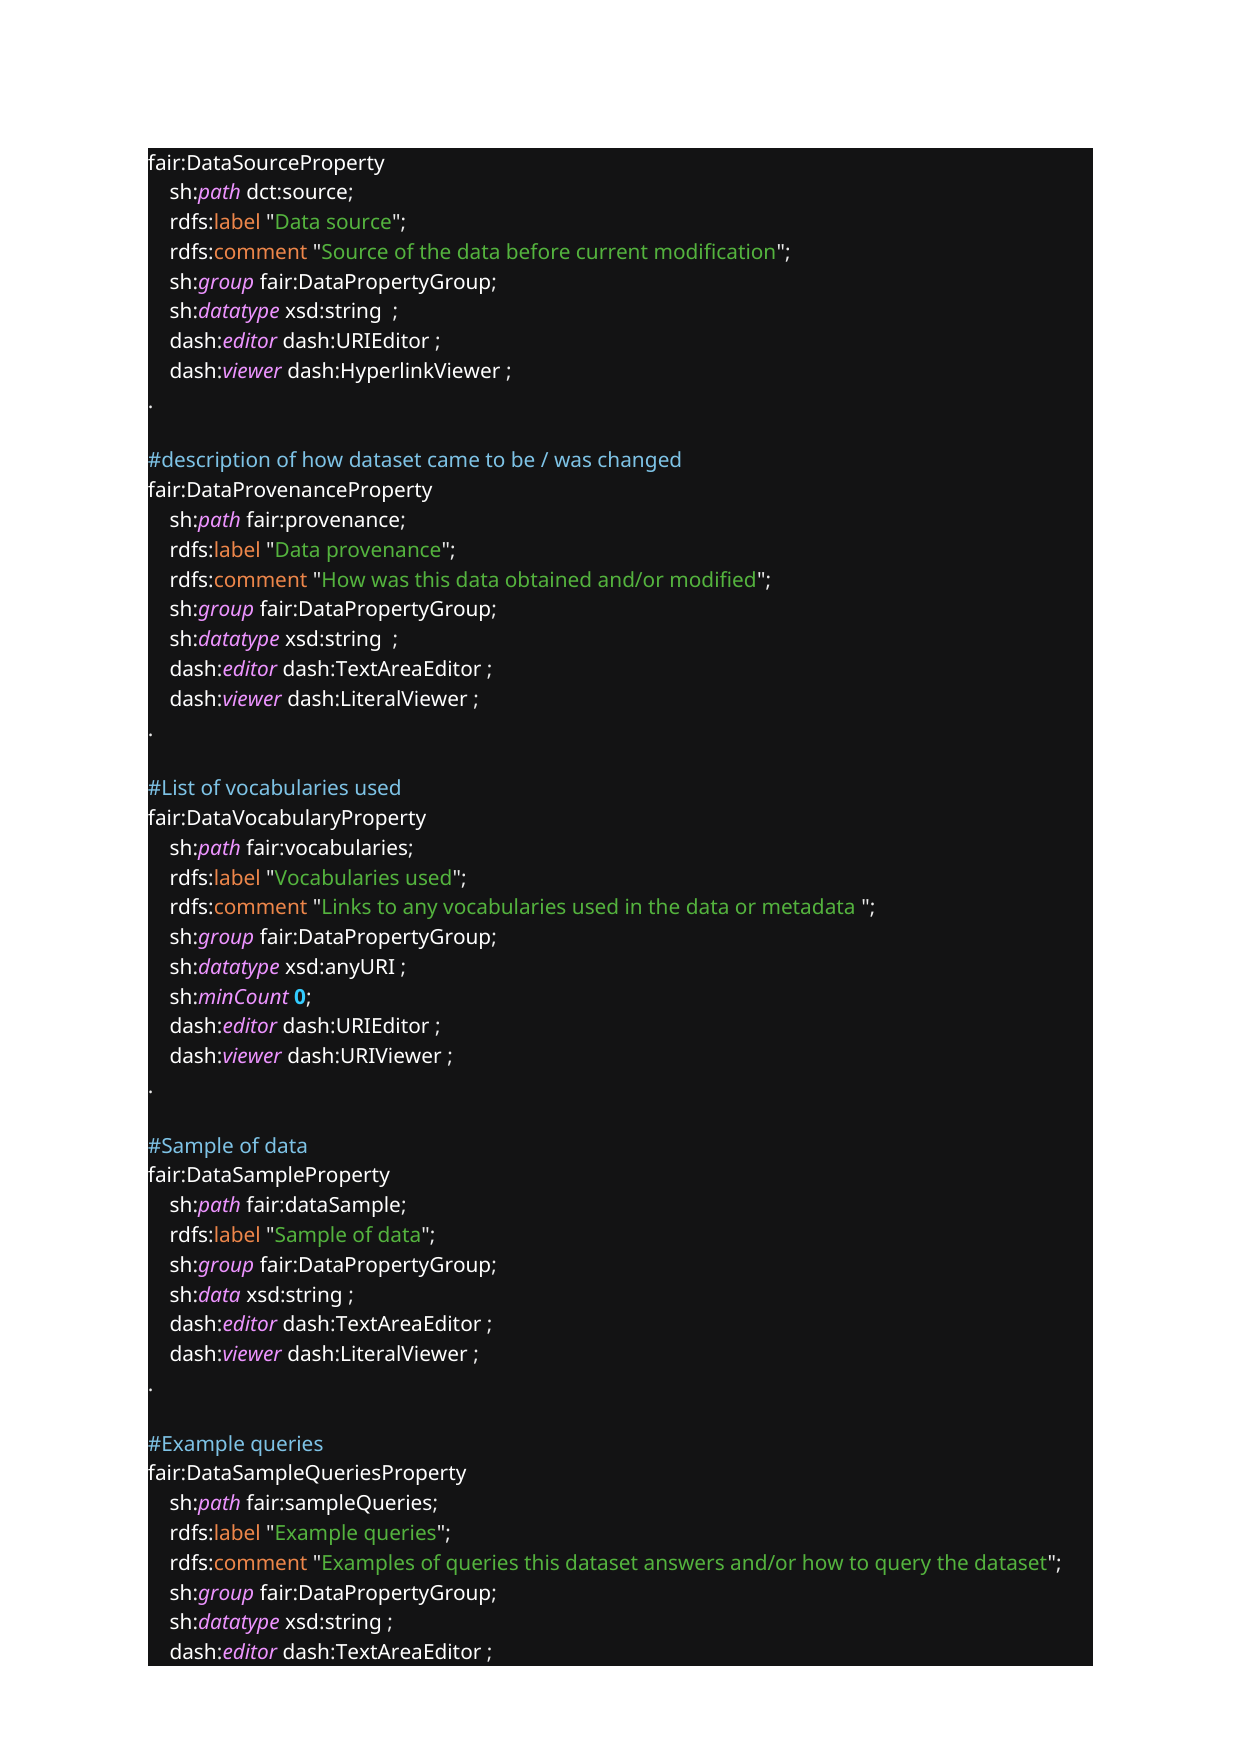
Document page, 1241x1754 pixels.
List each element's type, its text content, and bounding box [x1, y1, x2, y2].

text fair:DataSourceProperty sh:path dct:source; rdfs:label "Data source"; rdfs:comment "Source of the data before current modification"; sh:group fair:DataPropertyGroup; sh:datatype xsd:string ; dash:editor dash:URIEditor ; dash:viewer dash:HyperlinkViewer ; . #description of how dataset came to be / was changed fair:DataProvenanceProperty sh:path fair:provenance; rdfs:label "Data provenance"; rdfs:comment "How was this data obtained and/or modified"; sh:group fair:DataPropertyGroup; sh:datatype xsd:string ; dash:editor dash:TextAreaEditor ; dash:viewer dash:LiteralViewer ; . #List of vocabularies used fair:DataVocabularyProperty sh:path fair:vocabularies; rdfs:label "Vocabularies used"; rdfs:comment "Links to any vocabularies used in the data or metadata "; sh:group fair:DataPropertyGroup; sh:datatype xsd:anyURI ; sh:minCount 0; dash:editor dash:URIEditor ; dash:viewer dash:URIViewer ; . #Sample of data fair:DataSampleProperty sh:path fair:dataSample; rdfs:label "Sample of data"; sh:group fair:DataPropertyGroup; sh:data xsd:string ; dash:editor dash:TextAreaEditor ; dash:viewer dash:LiteralViewer ; . #Example queries fair:DataSampleQueriesProperty sh:path fair:sampleQueries; rdfs:label "Example queries"; rdfs:comment "Examples of queries this dataset answers and/or how to query the dataset"; sh:group fair:DataPropertyGroup; sh:datatype xsd:string ; dash:editor dash:TextAreaEditor ; [148, 148, 1093, 1666]
